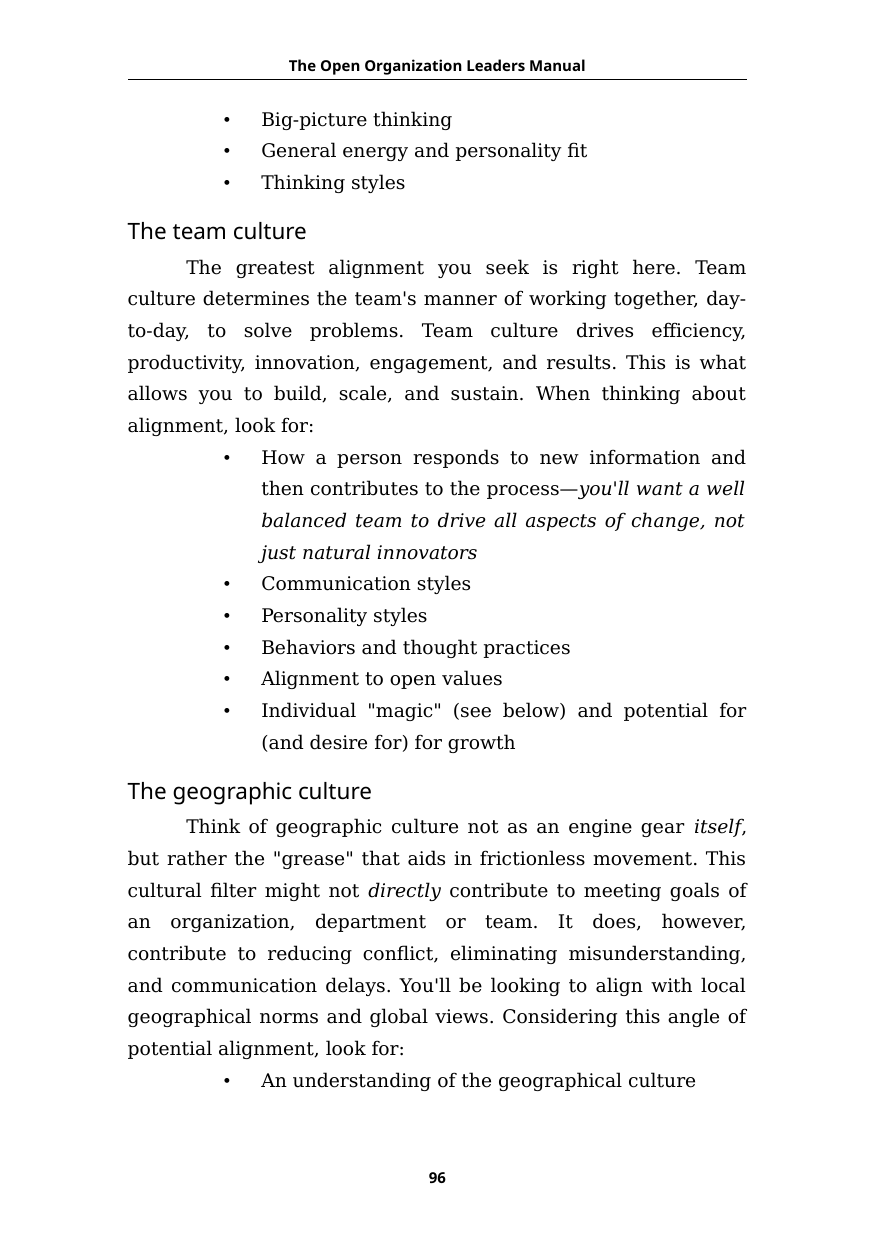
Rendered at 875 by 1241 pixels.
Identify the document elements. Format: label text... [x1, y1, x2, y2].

list Personality styles [223, 605, 747, 627]
list Individual "magic" (see below) and potential for (and desire for) for growth [223, 700, 747, 753]
list An understanding of the geographical culture [223, 1069, 747, 1091]
subtitle The geographic culture [127, 778, 747, 804]
text Think of geographic culture not as an engine gear itself, but rather the "grease" that aids in frictionless movement. This cultural filter might not directly contribute to meeting goals of an organization, department or team. It does, however, contribute to reducing conflict, eliminating misunderstanding, and communication delays. You'll be looking to align with local geographical norms and global views. Considering this angle of potential alignment, look for: [127, 816, 747, 1060]
list Behaviors and thought practices [223, 637, 747, 658]
list Thinking styles [223, 172, 747, 194]
text The greatest alignment you seek is right here. Team culture determines the team's manner of working together, day-to-day, to solve problems. Team culture drives efficiency, productivity, innovation, engagement, and results. This is what allows you to build, scale, and sustain. When thinking about alignment, look for: [127, 257, 747, 437]
list Communication styles [223, 573, 747, 595]
list Alignment to open values [223, 668, 747, 690]
list Big-picture thinking [223, 109, 747, 131]
subtitle The team culture [127, 219, 747, 245]
list General energy and personality fit [223, 140, 747, 162]
list How a person responds to new information and then contributes to the process—you'll want a well balanced team to drive all aspects of change, not just natural innovators [223, 447, 747, 563]
